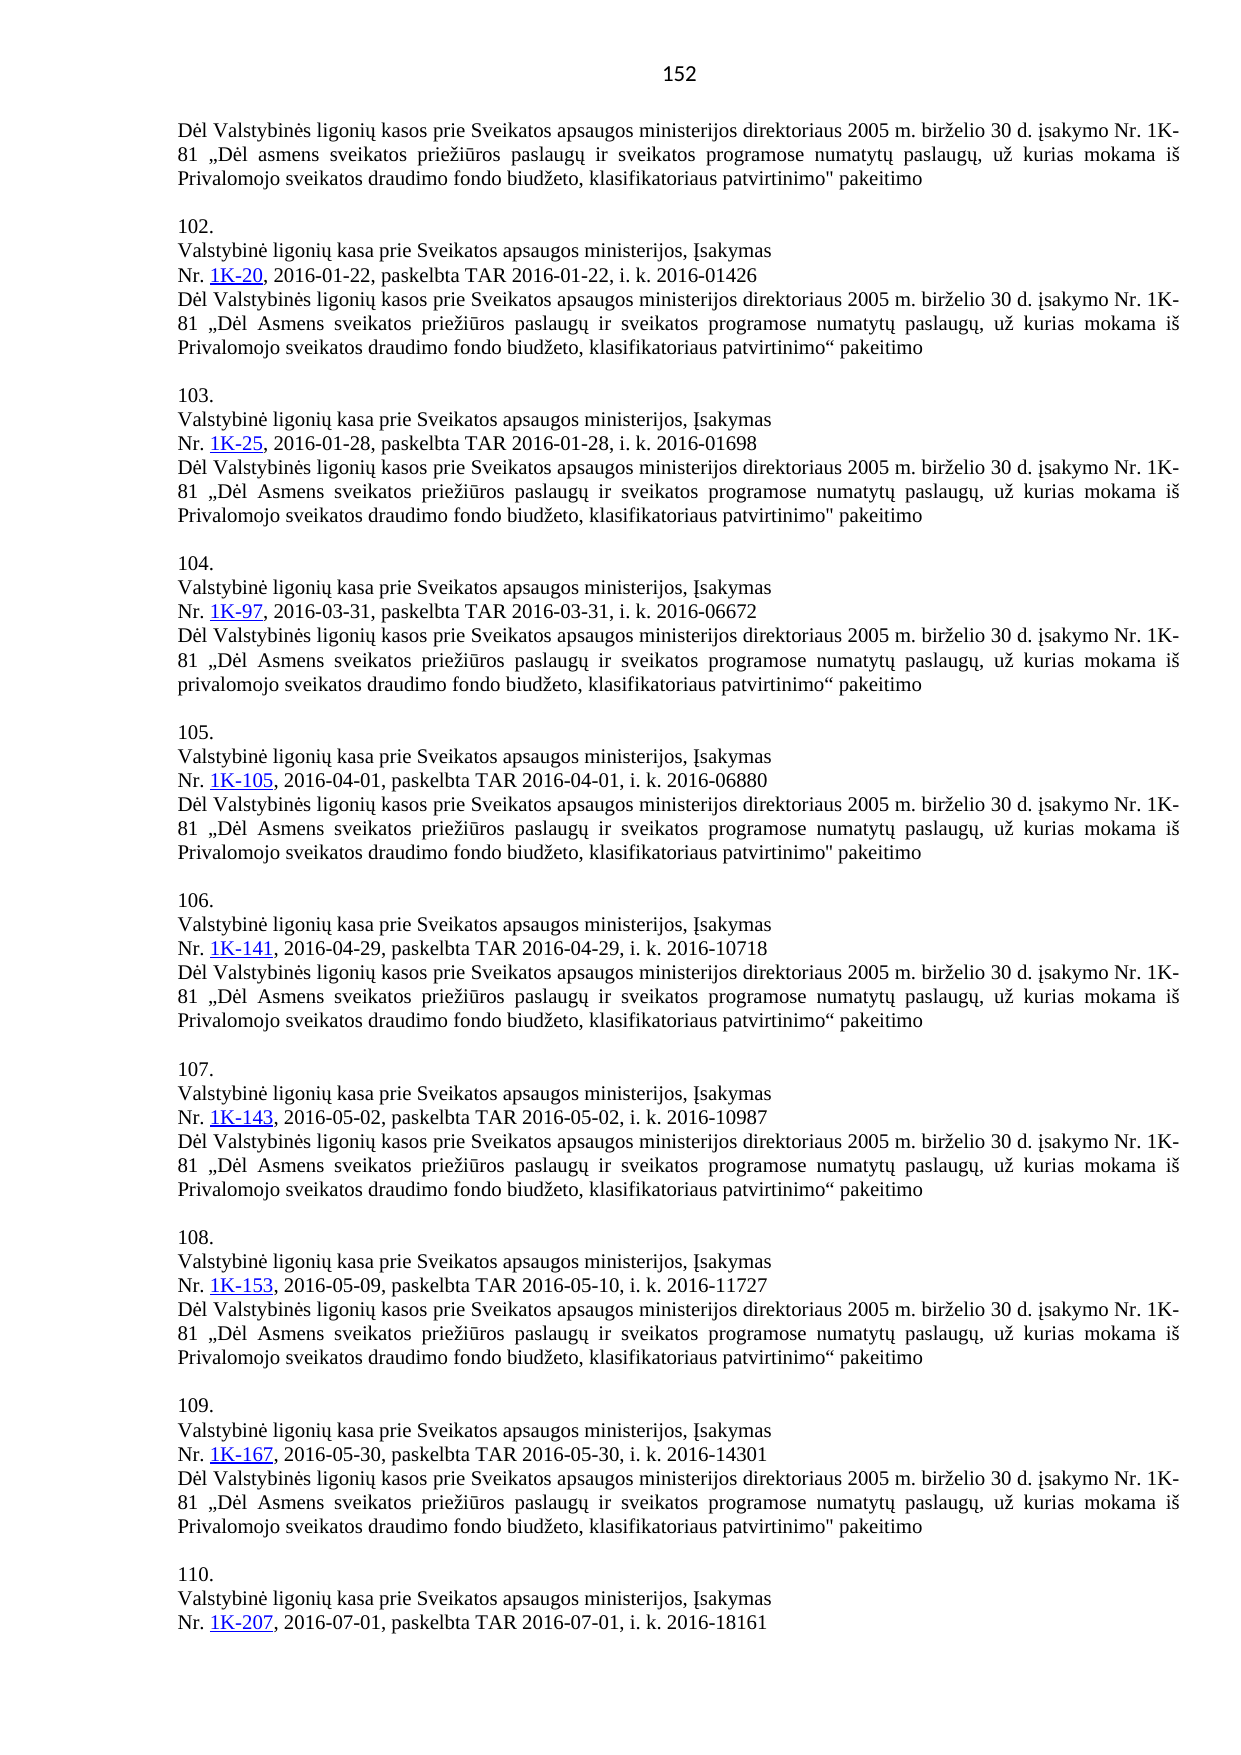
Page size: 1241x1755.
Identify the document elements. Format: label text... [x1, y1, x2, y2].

text 102. [177, 214, 1181, 238]
text Dėl Valstybinės ligonių kasos prie Sveikatos apsaugos ministerijos direktoriaus 2005 m. birželio 30 d. įsakymo Nr. 1K-81 „Dėl Asmens sveikatos priežiūros paslaugų ir sveikatos programose numatytų paslaugų, už kurias mokama iš privalomojo sveikatos draudimo fondo biudžeto, klasifikatoriaus patvirtinimo“ pakeitimo [177, 623, 1181, 696]
text Dėl Valstybinės ligonių kasos prie Sveikatos apsaugos ministerijos direktoriaus 2005 m. birželio 30 d. įsakymo Nr. 1K-81 „Dėl Asmens sveikatos priežiūros paslaugų ir sveikatos programose numatytų paslaugų, už kurias mokama iš Privalomojo sveikatos draudimo fondo biudžeto, klasifikatoriaus patvirtinimo" pakeitimo [177, 1466, 1181, 1538]
text 103. [177, 383, 1181, 407]
text Nr. 1K-20, 2016-01-22, paskelbta TAR 2016-01-22, i. k. 2016-01426 [177, 262, 1181, 287]
text Dėl Valstybinės ligonių kasos prie Sveikatos apsaugos ministerijos direktoriaus 2005 m. birželio 30 d. įsakymo Nr. 1K-81 „Dėl Asmens sveikatos priežiūros paslaugų ir sveikatos programose numatytų paslaugų, už kurias mokama iš Privalomojo sveikatos draudimo fondo biudžeto, klasifikatoriaus patvirtinimo“ pakeitimo [177, 287, 1181, 359]
text Nr. 1K-143, 2016-05-02, paskelbta TAR 2016-05-02, i. k. 2016-10987 [177, 1105, 1181, 1129]
text 110. [177, 1562, 1181, 1586]
text Nr. 1K-207, 2016-07-01, paskelbta TAR 2016-07-01, i. k. 2016-18161 [177, 1610, 1181, 1634]
text Nr. 1K-97, 2016-03-31, paskelbta TAR 2016-03-31, i. k. 2016-06672 [177, 599, 1181, 623]
text Valstybinė ligonių kasa prie Sveikatos apsaugos ministerijos, Įsakymas [177, 912, 1181, 936]
text Dėl Valstybinės ligonių kasos prie Sveikatos apsaugos ministerijos direktoriaus 2005 m. birželio 30 d. įsakymo Nr. 1K-81 „Dėl Asmens sveikatos priežiūros paslaugų ir sveikatos programose numatytų paslaugų, už kurias mokama iš Privalomojo sveikatos draudimo fondo biudžeto, klasifikatoriaus patvirtinimo“ pakeitimo [177, 1129, 1181, 1201]
text Dėl Valstybinės ligonių kasos prie Sveikatos apsaugos ministerijos direktoriaus 2005 m. birželio 30 d. įsakymo Nr. 1K-81 „Dėl asmens sveikatos priežiūros paslaugų ir sveikatos programose numatytų paslaugų, už kurias mokama iš Privalomojo sveikatos draudimo fondo biudžeto, klasifikatoriaus patvirtinimo" pakeitimo [177, 118, 1181, 190]
text Valstybinė ligonių kasa prie Sveikatos apsaugos ministerijos, Įsakymas [177, 744, 1181, 768]
text Nr. 1K-141, 2016-04-29, paskelbta TAR 2016-04-29, i. k. 2016-10718 [177, 936, 1181, 960]
text Valstybinė ligonių kasa prie Sveikatos apsaugos ministerijos, Įsakymas [177, 407, 1181, 431]
text Valstybinė ligonių kasa prie Sveikatos apsaugos ministerijos, Įsakymas [177, 1417, 1181, 1442]
text 109. [177, 1393, 1181, 1417]
text Nr. 1K-153, 2016-05-09, paskelbta TAR 2016-05-10, i. k. 2016-11727 [177, 1273, 1181, 1297]
text Nr. 1K-167, 2016-05-30, paskelbta TAR 2016-05-30, i. k. 2016-14301 [177, 1442, 1181, 1466]
text Dėl Valstybinės ligonių kasos prie Sveikatos apsaugos ministerijos direktoriaus 2005 m. birželio 30 d. įsakymo Nr. 1K-81 „Dėl Asmens sveikatos priežiūros paslaugų ir sveikatos programose numatytų paslaugų, už kurias mokama iš Privalomojo sveikatos draudimo fondo biudžeto, klasifikatoriaus patvirtinimo'' pakeitimo [177, 792, 1181, 864]
text 106. [177, 888, 1181, 912]
text 108. [177, 1225, 1181, 1249]
text Nr. 1K-105, 2016-04-01, paskelbta TAR 2016-04-01, i. k. 2016-06880 [177, 768, 1181, 792]
text Valstybinė ligonių kasa prie Sveikatos apsaugos ministerijos, Įsakymas [177, 1081, 1181, 1105]
text 105. [177, 720, 1181, 744]
text Nr. 1K-25, 2016-01-28, paskelbta TAR 2016-01-28, i. k. 2016-01698 [177, 431, 1181, 455]
text Valstybinė ligonių kasa prie Sveikatos apsaugos ministerijos, Įsakymas [177, 1249, 1181, 1273]
text 107. [177, 1057, 1181, 1081]
text 104. [177, 551, 1181, 575]
text Valstybinė ligonių kasa prie Sveikatos apsaugos ministerijos, Įsakymas [177, 238, 1181, 262]
text Dėl Valstybinės ligonių kasos prie Sveikatos apsaugos ministerijos direktoriaus 2005 m. birželio 30 d. įsakymo Nr. 1K-81 „Dėl Asmens sveikatos priežiūros paslaugų ir sveikatos programose numatytų paslaugų, už kurias mokama iš Privalomojo sveikatos draudimo fondo biudžeto, klasifikatoriaus patvirtinimo“ pakeitimo [177, 960, 1181, 1032]
text Valstybinė ligonių kasa prie Sveikatos apsaugos ministerijos, Įsakymas [177, 575, 1181, 599]
text Valstybinė ligonių kasa prie Sveikatos apsaugos ministerijos, Įsakymas [177, 1586, 1181, 1610]
text Dėl Valstybinės ligonių kasos prie Sveikatos apsaugos ministerijos direktoriaus 2005 m. birželio 30 d. įsakymo Nr. 1K-81 „Dėl Asmens sveikatos priežiūros paslaugų ir sveikatos programose numatytų paslaugų, už kurias mokama iš Privalomojo sveikatos draudimo fondo biudžeto, klasifikatoriaus patvirtinimo“ pakeitimo [177, 1297, 1181, 1369]
text Dėl Valstybinės ligonių kasos prie Sveikatos apsaugos ministerijos direktoriaus 2005 m. birželio 30 d. įsakymo Nr. 1K-81 „Dėl Asmens sveikatos priežiūros paslaugų ir sveikatos programose numatytų paslaugų, už kurias mokama iš Privalomojo sveikatos draudimo fondo biudžeto, klasifikatoriaus patvirtinimo" pakeitimo [177, 455, 1181, 527]
